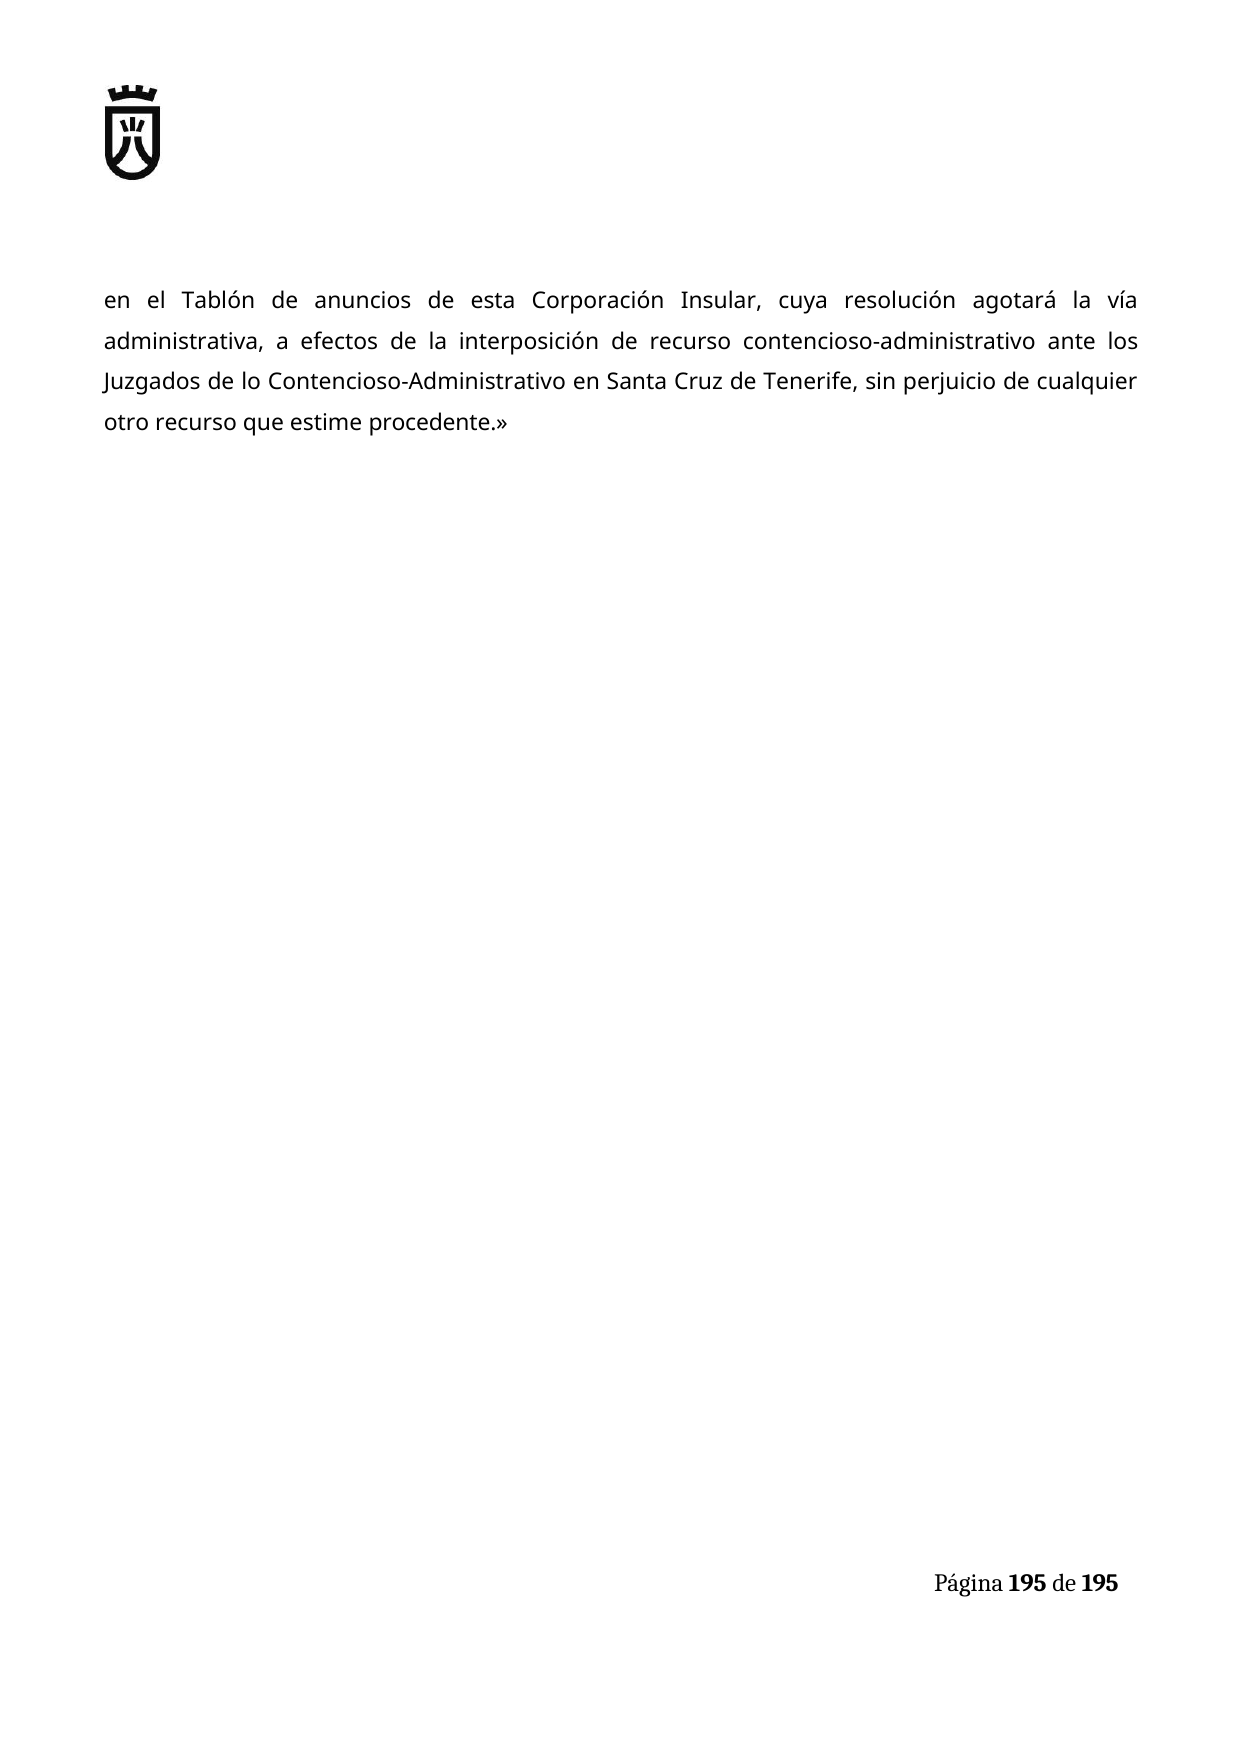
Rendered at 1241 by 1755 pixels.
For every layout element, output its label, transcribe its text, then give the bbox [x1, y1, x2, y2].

text en el Tablón de anuncios de esta Corporación Insular, cuya resolución agotará la vía administrativa, a efectos de la interposición de recurso contencioso-administrativo ante los Juzgados de lo Contencioso-Administrativo en Santa Cruz de Tenerife, sin perjuicio de cualquier otro recurso que estime procedente.» [103, 284, 1138, 437]
